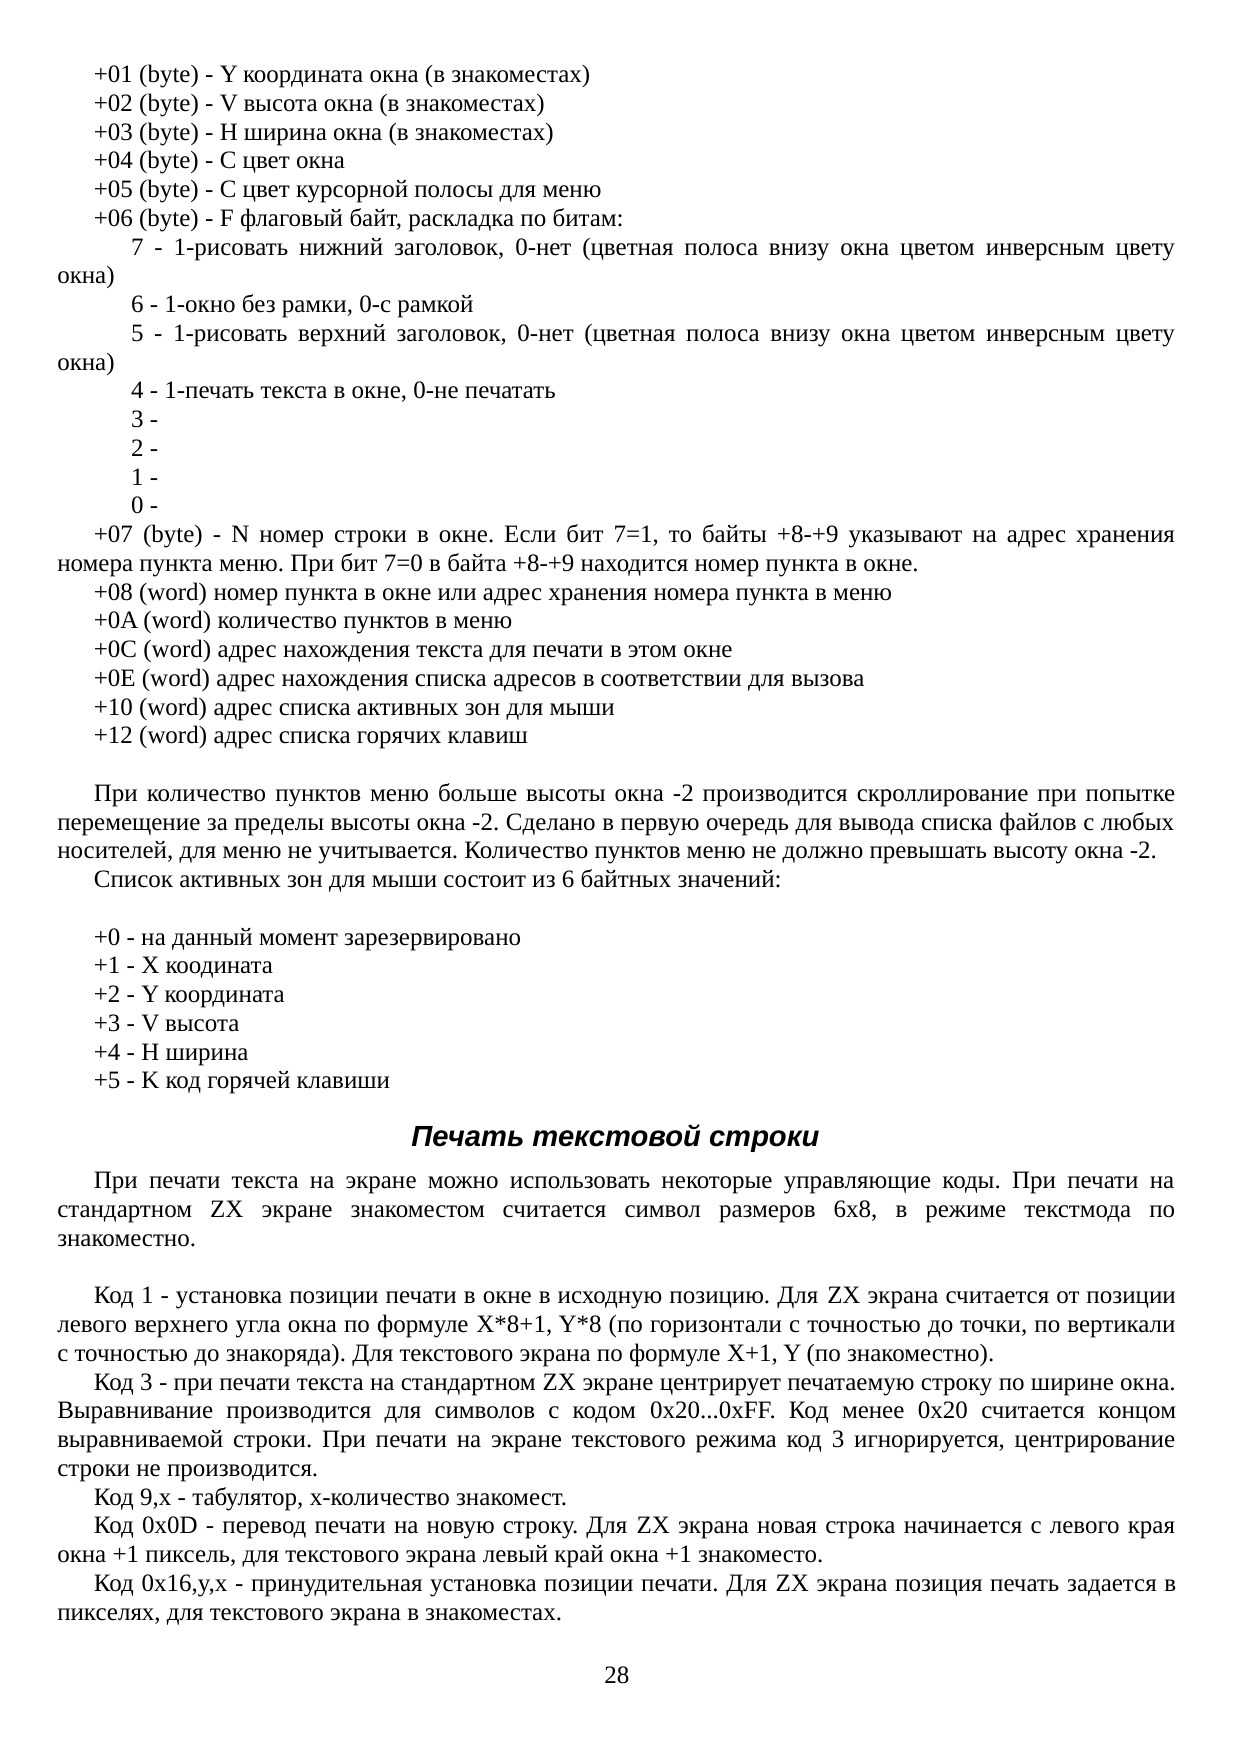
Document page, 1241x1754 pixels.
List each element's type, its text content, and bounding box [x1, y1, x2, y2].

text +3 - V высота [57, 1008, 1176, 1037]
text +0A (word) количество пунктов в меню [57, 606, 1176, 634]
text +4 - H ширина [57, 1037, 1176, 1066]
text При печати текста на экране можно использовать некоторые управляющие коды. При печати на стандартном ZX экране знакоместом считается символ размеров 6х8, в режиме текстмода по знакоместно. [57, 1165, 1176, 1252]
text Код 3 - при печати текста на стандартном ZX экране центрирует печатаемую строку по ширине окна. Выравнивание производится для символов с кодом 0x20...0xFF. Код менее 0x20 считается концом выравниваемой строки. При печати на экране текстового режима код 3 игнорируется, центрирование строки не производится. [57, 1367, 1176, 1482]
text +07 (byte) - N номер строки в окне. Если бит 7=1, то байты +8-+9 указывают на адрес хранения номера пункта меню. При бит 7=0 в байта +8-+9 находится номер пункта в окне. [57, 519, 1176, 577]
text +08 (word) номер пункта в окне или адрес хранения номера пункта в меню [57, 577, 1176, 606]
text При количество пунктов меню больше высоты окна -2 производится скроллирование при попытке перемещение за пределы высоты окна -2. Сделано в первую очередь для вывода списка файлов с любых носителей, для меню не учитывается. Количество пунктов меню не должно превышать высоту окна -2. [57, 778, 1176, 864]
text +03 (byte) - H ширина окна (в знакоместах) [57, 117, 1176, 146]
text +12 (word) адрес списка горячих клавиш [57, 721, 1176, 749]
text +5 - K код горячей клавиши [57, 1066, 1176, 1094]
text +10 (word) адрес списка активных зон для мыши [57, 692, 1176, 721]
text +05 (byte) - C цвет курсорной полосы для меню [57, 174, 1176, 203]
text +06 (byte) - F флаговый байт, раскладка по битам: [57, 203, 1176, 232]
text 2 - [57, 433, 1176, 462]
text +0 - на данный момент зарезервировано [57, 922, 1176, 951]
text Код 9,x - табулятор, x-количество знакомест. [57, 1482, 1176, 1510]
text +04 (byte) - C цвет окна [57, 146, 1176, 174]
text Список активных зон для мыши состоит из 6 байтных значений: [57, 864, 1176, 893]
text Код 1 - установка позиции печати в окне в исходную позицию. Для ZX экрана считается от позиции левого верхнего угла окна по формуле X*8+1, Y*8 (по горизонтали с точностью до точки, по вертикали с точностью до знакоряда). Для текстового экрана по формуле X+1, Y (по знакоместно). [57, 1280, 1176, 1367]
text +0C (word) адрес нахождения текста для печати в этом окне [57, 634, 1176, 663]
text 4 - 1-печать текста в окне, 0-не печатать [57, 376, 1176, 404]
text 7 - 1-рисовать нижний заголовок, 0-нет (цветная полоса внизу окна цветом инверсным цвету окна) [57, 232, 1176, 289]
text 6 - 1-окно без рамки, 0-с рамкой [57, 289, 1176, 318]
subtitle Печать текстовой строки [57, 1119, 1176, 1153]
text Код 0x0D - перевод печати на новую строку. Для ZX экрана новая строка начинается с левого края окна +1 пиксель, для текстового экрана левый край окна +1 знакоместо. [57, 1510, 1176, 1568]
text 5 - 1-рисовать верхний заголовок, 0-нет (цветная полоса внизу окна цветом инверсным цвету окна) [57, 318, 1176, 376]
text +02 (byte) - V высота окна (в знакоместах) [57, 88, 1176, 117]
text 0 - [57, 491, 1176, 519]
text Код 0x16,y,x - принудительная установка позиции печати. Для ZX экрана позиция печать задается в пикселях, для текстового экрана в знакоместах. [57, 1568, 1176, 1625]
text 3 - [57, 404, 1176, 433]
text +1 - X коодината [57, 951, 1176, 979]
text +0E (word) адрес нахождения списка адресов в соответствии для вызова [57, 663, 1176, 692]
text 1 - [57, 462, 1176, 491]
text +01 (byte) - Y координата окна (в знакоместах) [57, 59, 1176, 88]
text +2 - Y координата [57, 979, 1176, 1008]
